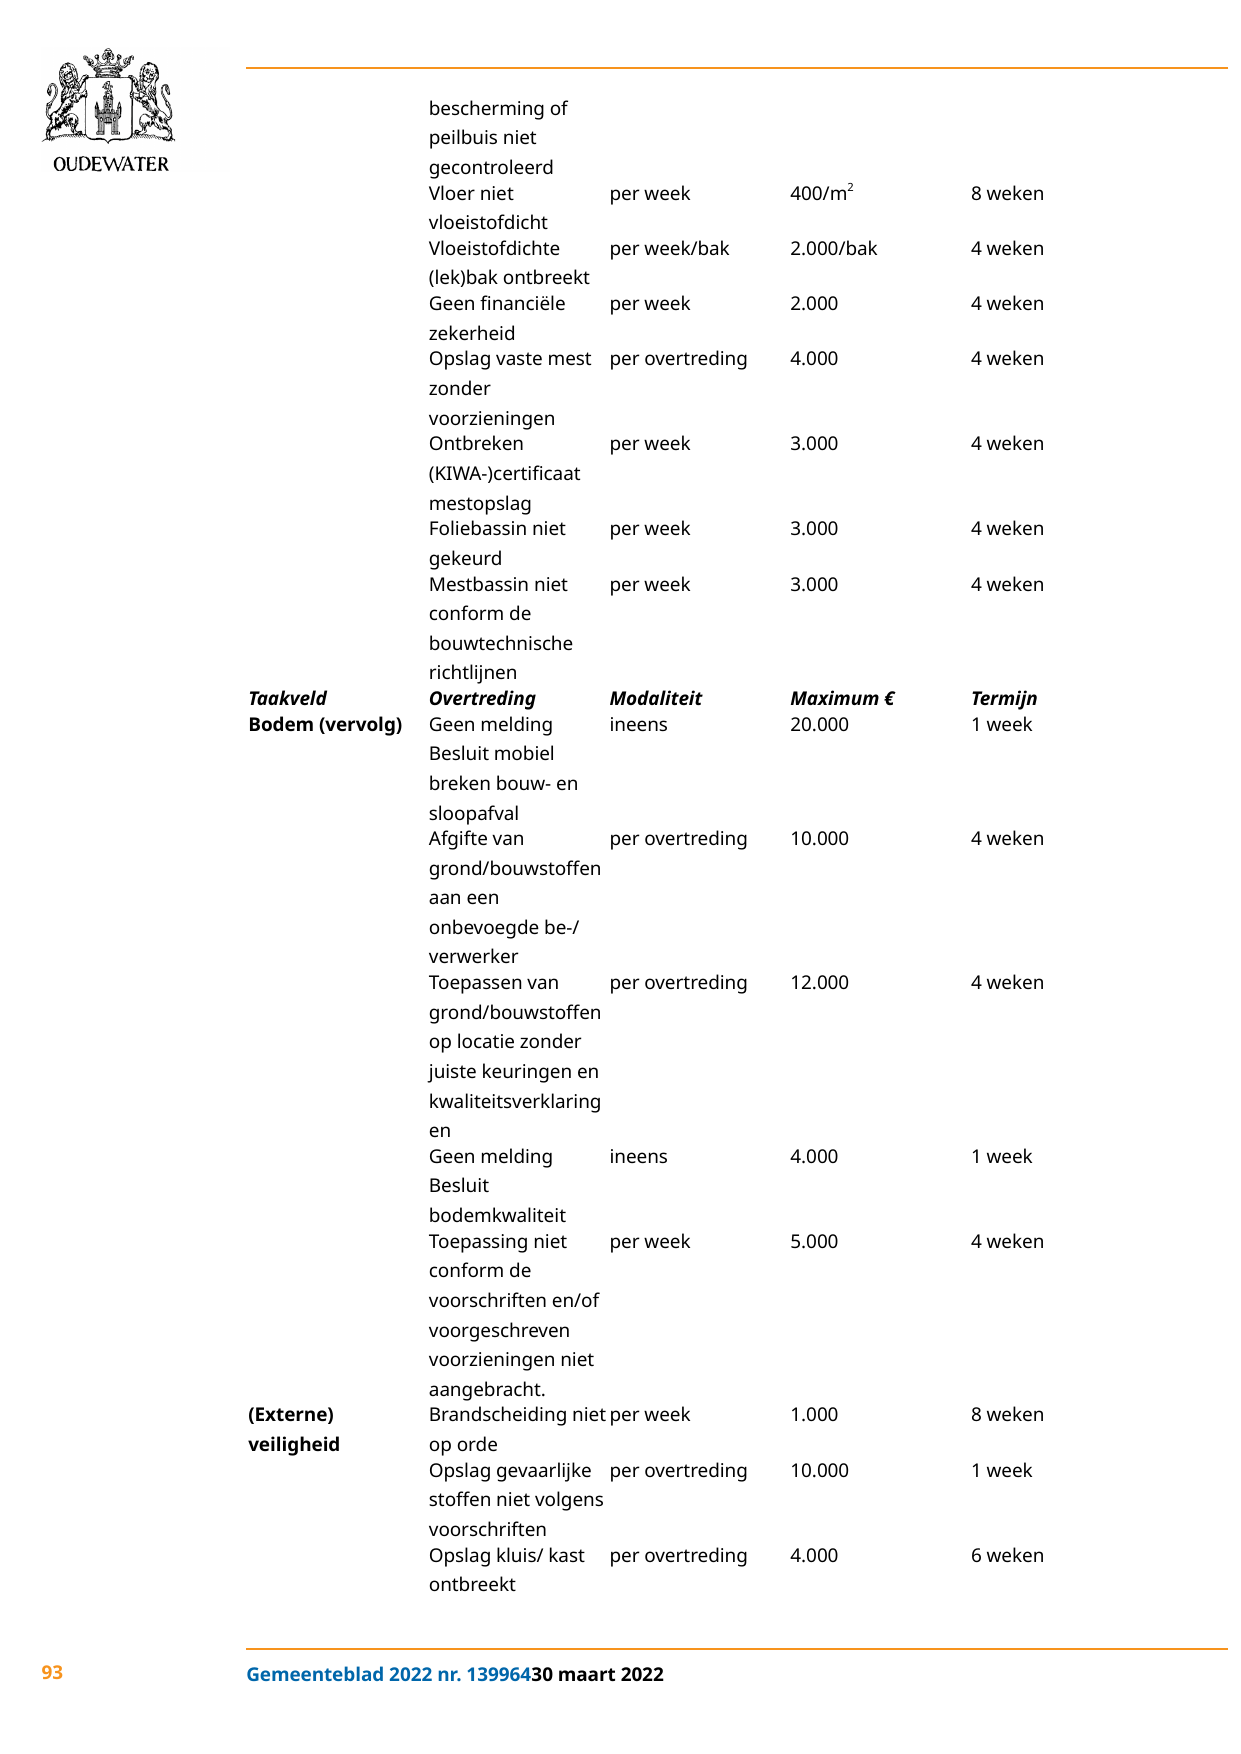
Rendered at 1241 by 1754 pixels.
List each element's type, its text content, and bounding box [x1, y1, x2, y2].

table_cell 4 weken [971, 290, 1152, 346]
table_cell 4 weken [971, 431, 1152, 515]
table_cell Opslag kluis/ kast ontbreekt [429, 1542, 609, 1597]
table_cell [248, 970, 429, 1143]
table_cell [248, 1143, 429, 1228]
table_cell per overtreding [609, 346, 790, 431]
table_cell per week [609, 431, 790, 515]
table_cell bescherming of peilbuis niet gecontroleerd [429, 95, 609, 180]
table_cell ineens [609, 1143, 790, 1228]
table_cell [790, 95, 971, 180]
table_cell [248, 95, 429, 180]
table_cell 8 weken [971, 180, 1152, 235]
table_cell [248, 571, 429, 685]
table_cell per week [609, 180, 790, 235]
table_cell per overtreding [609, 1542, 790, 1597]
table_cell 4 weken [971, 346, 1152, 431]
table_cell per week [609, 515, 790, 571]
table_cell Mestbassin niet conform de bouwtechnische richtlijnen [429, 571, 609, 685]
table_cell 3.000 [790, 571, 971, 685]
picture [41, 47, 231, 172]
table_cell Bodem (vervolg) [248, 711, 429, 825]
table_cell Vloer niet vloeistofdicht [429, 180, 609, 235]
table_cell Opslag gevaarlijke stoffen niet volgens voorschriften [429, 1457, 609, 1542]
table_cell 4 weken [971, 235, 1152, 290]
table_cell 4 weken [971, 1228, 1152, 1402]
table_cell [248, 290, 429, 346]
table_cell [248, 180, 429, 235]
table_cell [248, 346, 429, 431]
table_cell Afgifte van grond/bouwstoffen aan een onbevoegde be-/ verwerker [429, 825, 609, 969]
table_cell per overtreding [609, 825, 790, 969]
table_cell per overtreding [609, 1457, 790, 1542]
table_cell Foliebassin niet gekeurd [429, 515, 609, 571]
table_cell 1 week [971, 1457, 1152, 1542]
table_cell 5.000 [790, 1228, 971, 1402]
table_cell [248, 825, 429, 969]
table_cell 1 week [971, 711, 1152, 825]
table_cell ineens [609, 711, 790, 825]
table_cell 2.000/bak [790, 235, 971, 290]
table_cell Toepassen van grond/bouwstoffen op locatie zonder juiste keuringen en kwaliteitsverklaringen [429, 970, 609, 1143]
table_cell 3.000 [790, 515, 971, 571]
table_cell Modaliteit [609, 685, 790, 711]
table_cell per week/bak [609, 235, 790, 290]
table_cell 20.000 [790, 711, 971, 825]
table_cell 10.000 [790, 825, 971, 969]
table_cell 12.000 [790, 970, 971, 1143]
table_cell 10.000 [790, 1457, 971, 1542]
table_cell 4.000 [790, 346, 971, 431]
table_cell per week [609, 1402, 790, 1457]
table_cell 400/m2 [790, 180, 971, 235]
table_cell Ontbreken (KIWA-)certificaat mestopslag [429, 431, 609, 515]
table_cell 4.000 [790, 1542, 971, 1597]
table_cell per week [609, 1228, 790, 1402]
table_cell Geen melding Besluit mobiel breken bouw- en sloopafval [429, 711, 609, 825]
table_cell [609, 95, 790, 180]
table_cell per week [609, 290, 790, 346]
table_cell Opslag vaste mest zonder voorzieningen [429, 346, 609, 431]
table_cell Termijn [971, 685, 1152, 711]
table_cell [248, 1228, 429, 1402]
table_cell Overtreding [429, 685, 609, 711]
table_cell [248, 235, 429, 290]
table_cell 4 weken [971, 825, 1152, 969]
table_cell Geen melding Besluit bodemkwaliteit [429, 1143, 609, 1228]
table_cell 4 weken [971, 970, 1152, 1143]
table_cell 6 weken [971, 1542, 1152, 1597]
table_cell Vloeistofdichte (lek)bak ontbreekt [429, 235, 609, 290]
table_cell per week [609, 571, 790, 685]
table_cell Taakveld [248, 685, 429, 711]
table_cell per overtreding [609, 970, 790, 1143]
table_cell 4 weken [971, 571, 1152, 685]
table_cell 2.000 [790, 290, 971, 346]
table_cell 1.000 [790, 1402, 971, 1457]
table_cell [248, 515, 429, 571]
table_cell 4 weken [971, 515, 1152, 571]
table_cell [248, 1457, 429, 1542]
table_cell Maximum € [790, 685, 971, 711]
table_cell Geen financiële zekerheid [429, 290, 609, 346]
table_cell (Externe) veiligheid [248, 1402, 429, 1457]
table_cell [248, 1542, 429, 1597]
table_cell 4.000 [790, 1143, 971, 1228]
table_cell [971, 95, 1152, 180]
table_cell 8 weken [971, 1402, 1152, 1457]
table_cell 3.000 [790, 431, 971, 515]
table_cell [248, 431, 429, 515]
table_cell Toepassing niet conform de voorschriften en/of voorgeschreven voorzieningen niet aangebracht. [429, 1228, 609, 1402]
table_cell Brandscheiding niet op orde [429, 1402, 609, 1457]
table_cell 1 week [971, 1143, 1152, 1228]
